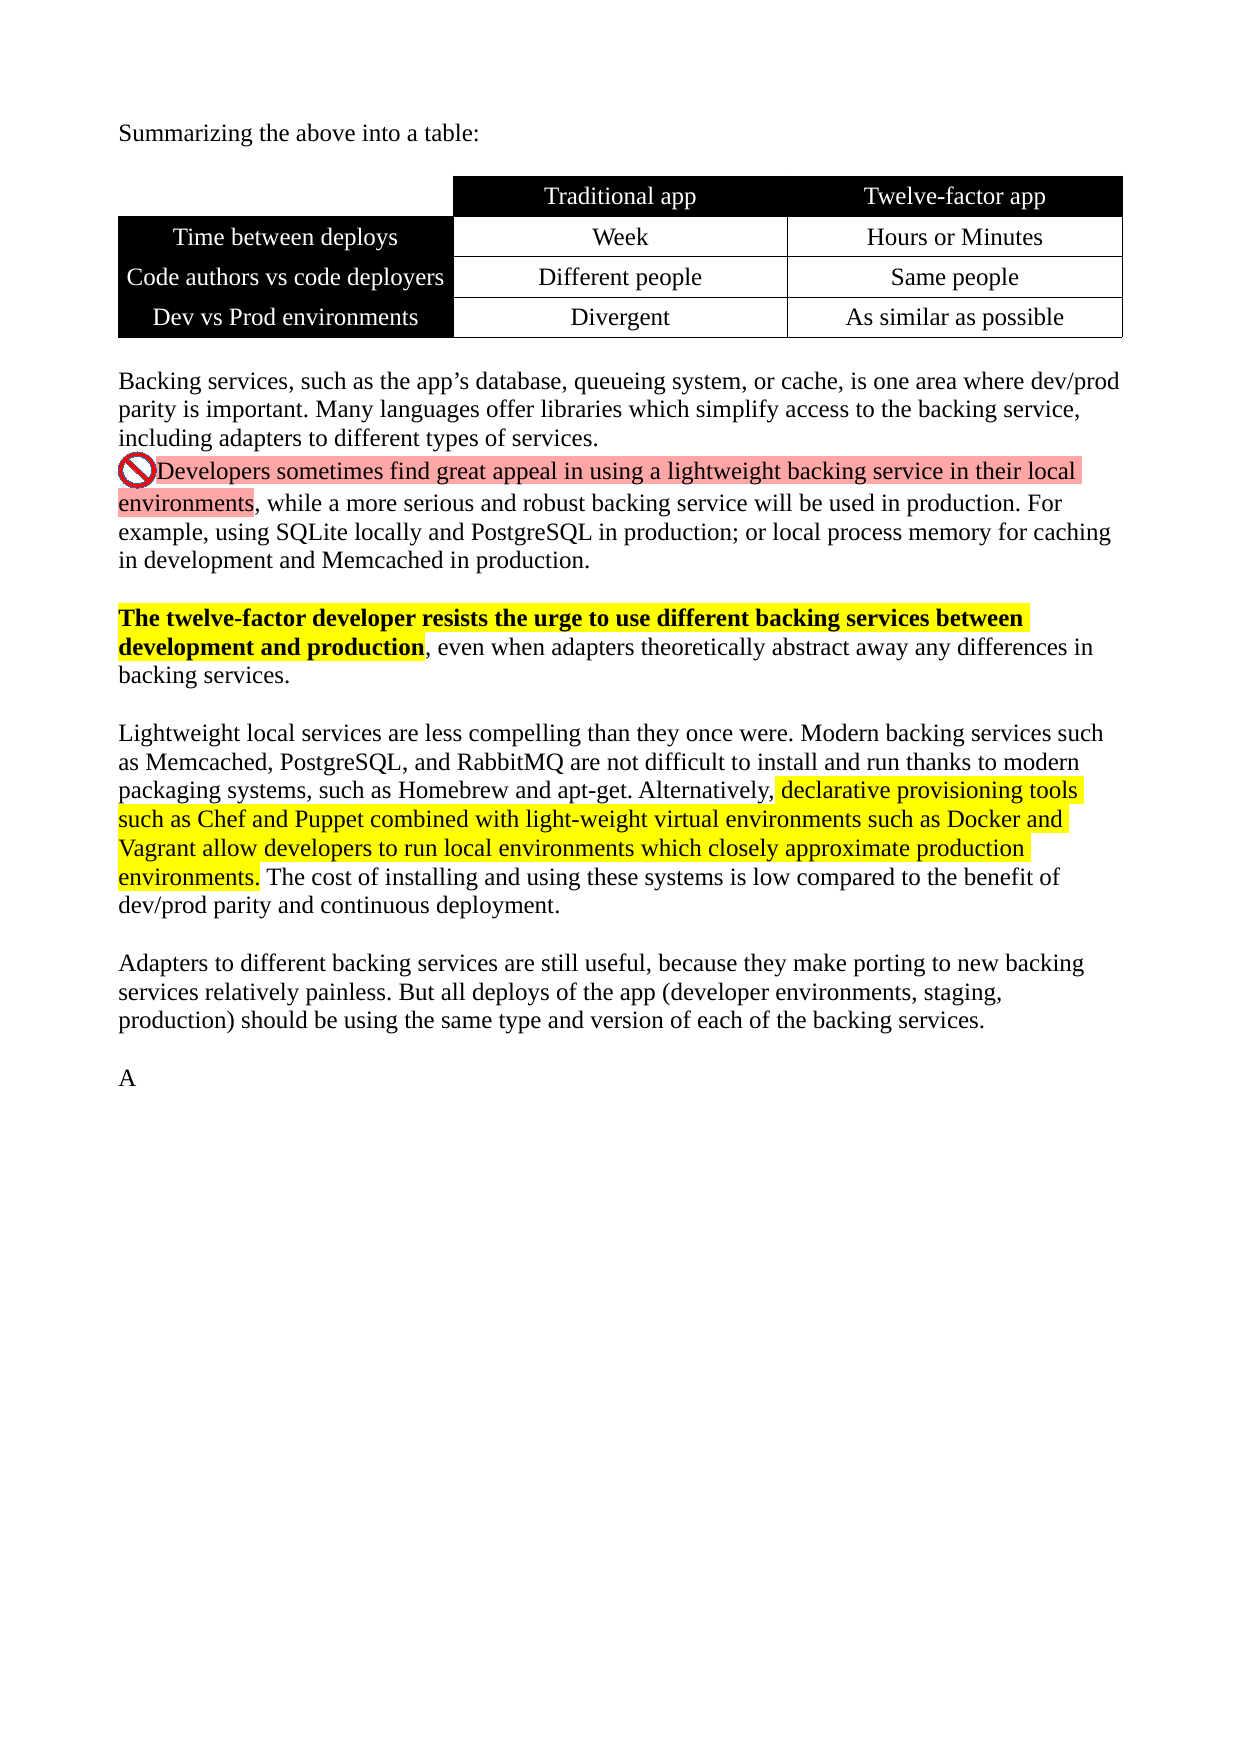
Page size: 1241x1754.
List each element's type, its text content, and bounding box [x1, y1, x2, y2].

text Lightweight local services are less compelling than they once were. Modern backing services such as Memcached, PostgreSQL, and RabbitMQ are not difficult to install and run thanks to modern packaging systems, such as Homebrew and apt-get. Alternatively, declarative provisioning tools such as Chef and Puppet combined with light-weight virtual environments such as Docker and Vagrant allow developers to run local environments which closely approximate production environments. The cost of installing and using these systems is low compared to the benefit of dev/prod parity and continuous deployment. [118, 718, 1122, 919]
table_cell Divergent [454, 298, 787, 337]
table_cell Code authors vs code deployers [119, 257, 453, 297]
text Summarizing the above into a table: [118, 118, 1122, 147]
table_header Traditional app [454, 177, 787, 216]
table_cell Same people [788, 257, 1122, 297]
table_cell Different people [454, 257, 787, 297]
text Backing services, such as the app’s database, queueing system, or cache, is one area where dev/prod parity is important. Many languages offer libraries which simplify access to the backing service, including adapters to different types of services. [118, 366, 1122, 452]
table_header [118, 176, 453, 216]
table_cell Hours or Minutes [788, 217, 1122, 256]
text A [118, 1063, 1122, 1092]
table_cell As similar as possible [788, 298, 1122, 337]
table_cell Week [454, 217, 787, 256]
text The twelve-factor developer resists the urge to use different backing services between development and production, even when adapters theoretically abstract away any differences in backing services. [118, 603, 1122, 689]
text Adapters to different backing services are still useful, because they make porting to new backing services relatively painless. But all deploys of the app (developer environments, staging, production) should be using the same type and version of each of the backing services. [118, 948, 1122, 1034]
table_cell Dev vs Prod environments [119, 298, 453, 337]
table_header Twelve-factor app [788, 177, 1122, 216]
text Developers sometimes find great appeal in using a lightweight backing service in their local environments, while a more serious and robust backing service will be used in production. For example, using SQLite locally and PostgreSQL in production; or local process memory for caching in development and Memcached in production. [118, 452, 1122, 574]
table_cell Time between deploys [119, 217, 453, 256]
